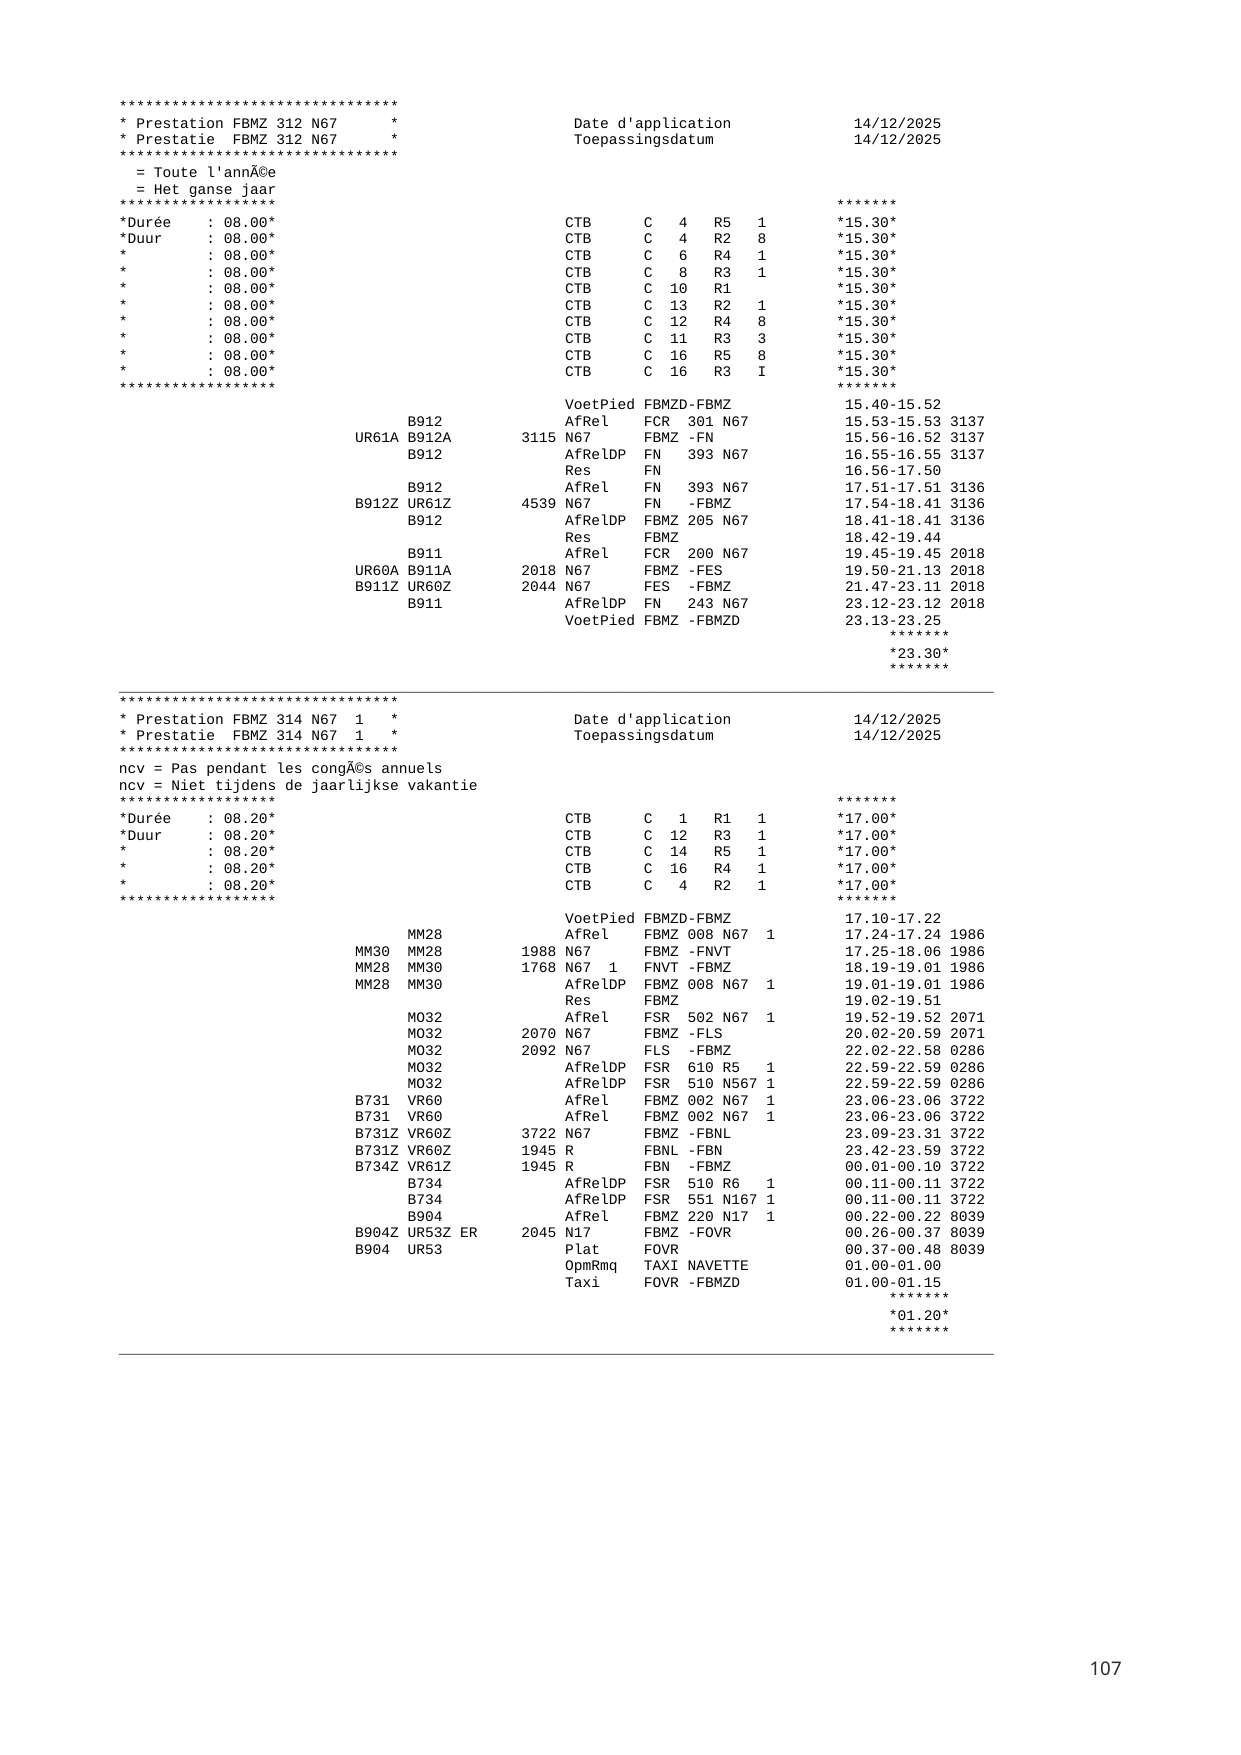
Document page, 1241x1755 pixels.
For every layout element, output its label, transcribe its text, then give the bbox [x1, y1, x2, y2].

text ******************************** * Prestation FBMZ 314 N67 1 * Date d'application 14/12/2025 * Prestatie FBMZ 314 N67 1 * Toepassingsdatum 14/12/2025 ******************************** ncv = Pas pendant les congÃ©s annuels ncv = Niet tijdens de jaarlijkse vakantie ****************** ******* *Durée : 08.20* CTB C 1 R1 1 *17.00* *Duur : 08.20* CTB C 12 R3 1 *17.00* * : 08.20* CTB C 14 R5 1 *17.00* * : 08.20* CTB C 16 R4 1 *17.00* * : 08.20* CTB C 4 R2 1 *17.00* ****************** ******* VoetPied FBMZD-FBMZ 17.10-17.22 MM28 AfRel FBMZ 008 N67 1 17.24-17.24 1986 MM30 MM28 1988 N67 FBMZ -FNVT 17.25-18.06 1986 MM28 MM30 1768 N67 1 FNVT -FBMZ 18.19-19.01 1986 MM28 MM30 AfRelDP FBMZ 008 N67 1 19.01-19.01 1986 Res FBMZ 19.02-19.51 MO32 AfRel FSR 502 N67 1 19.52-19.52 2071 MO32 2070 N67 FBMZ -FLS 20.02-20.59 2071 MO32 2092 N67 FLS -FBMZ 22.02-22.58 0286 MO32 AfRelDP FSR 610 R5 1 22.59-22.59 0286 MO32 AfRelDP FSR 510 N567 1 22.59-22.59 0286 B731 VR60 AfRel FBMZ 002 N67 1 23.06-23.06 3722 B731 VR60 AfRel FBMZ 002 N67 1 23.06-23.06 3722 B731Z VR60Z 3722 N67 FBMZ -FBNL 23.09-23.31 3722 B731Z VR60Z 1945 R FBNL -FBN 23.42-23.59 3722 B734Z VR61Z 1945 R FBN -FBMZ 00.01-00.10 3722 B734 AfRelDP FSR 510 R6 1 00.11-00.11 3722 B734 AfRelDP FSR 551 N167 1 00.11-00.11 3722 B904 AfRel FBMZ 220 N17 1 00.22-00.22 8039 B904Z UR53Z ER 2045 N17 FBMZ -FOVR 00.26-00.37 8039 B904 UR53 Plat FOVR 00.37-00.48 8039 OpmRmq TAXI NAVETTE 01.00-01.00 Taxi FOVR -FBMZD 01.00-01.15 ******* *01.20* ******* ____________________________________________________________________________________________________ [119, 696, 1122, 1358]
text ******************************** * Prestation FBMZ 312 N67 * Date d'application 14/12/2025 * Prestatie FBMZ 312 N67 * Toepassingsdatum 14/12/2025 ******************************** = Toute l'annÃ©e = Het ganse jaar ****************** ******* *Durée : 08.00* CTB C 4 R5 1 *15.30* *Duur : 08.00* CTB C 4 R2 8 *15.30* * : 08.00* CTB C 6 R4 1 *15.30* * : 08.00* CTB C 8 R3 1 *15.30* * : 08.00* CTB C 10 R1 *15.30* * : 08.00* CTB C 13 R2 1 *15.30* * : 08.00* CTB C 12 R4 8 *15.30* * : 08.00* CTB C 11 R3 3 *15.30* * : 08.00* CTB C 16 R5 8 *15.30* * : 08.00* CTB C 16 R3 I *15.30* ****************** ******* VoetPied FBMZD-FBMZ 15.40-15.52 B912 AfRel FCR 301 N67 15.53-15.53 3137 UR61A B912A 3115 N67 FBMZ -FN 15.56-16.52 3137 B912 AfRelDP FN 393 N67 16.55-16.55 3137 Res FN 16.56-17.50 B912 AfRel FN 393 N67 17.51-17.51 3136 B912Z UR61Z 4539 N67 FN -FBMZ 17.54-18.41 3136 B912 AfRelDP FBMZ 205 N67 18.41-18.41 3136 Res FBMZ 18.42-19.44 B911 AfRel FCR 200 N67 19.45-19.45 2018 UR60A B911A 2018 N67 FBMZ -FES 19.50-21.13 2018 B911Z UR60Z 2044 N67 FES -FBMZ 21.47-23.11 2018 B911 AfRelDP FN 243 N67 23.12-23.12 2018 VoetPied FBMZ -FBMZD 23.13-23.25 ******* *23.30* ******* ____________________________________________________________________________________________________ [119, 99, 1122, 696]
